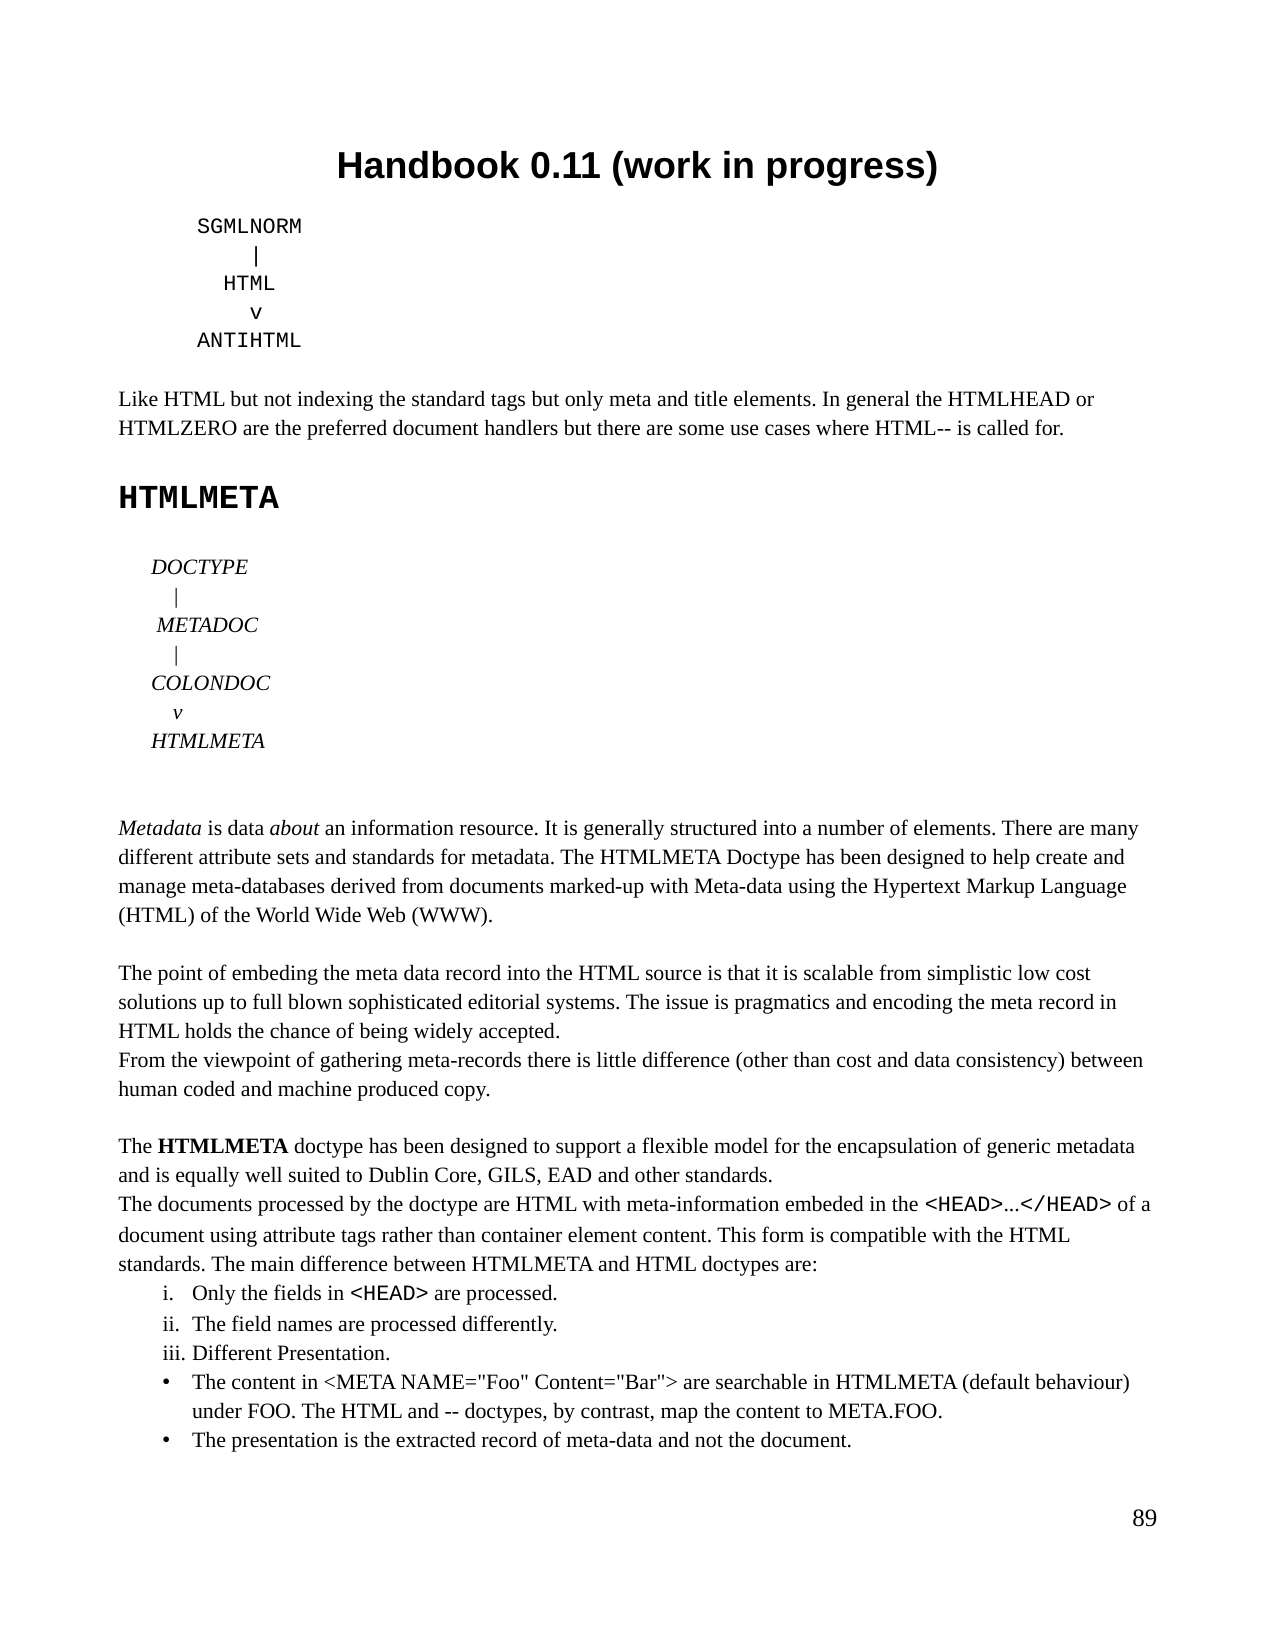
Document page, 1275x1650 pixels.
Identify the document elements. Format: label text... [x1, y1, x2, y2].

text v [118, 699, 1157, 724]
text | [118, 583, 1157, 608]
text COLONDOC [118, 670, 1157, 695]
text The point of embeding the meta data record into the HTML source is that it is scalable from simplistic low cost solutions up to full blown sophisticated editorial systems. The issue is pragmatics and encoding the meta record in HTML holds the chance of being widely accepted. [118, 960, 1157, 1043]
text METADOC [118, 612, 1157, 637]
text | [118, 641, 1157, 666]
text DOCTYPE [118, 554, 1157, 579]
text HTML [118, 273, 1157, 297]
text Like HTML but not indexing the standard tags but only meta and title elements. In general the HTMLHEAD or HTMLZERO are the preferred document handlers but there are some use cases where HTML-- is called for. [118, 386, 1157, 441]
list The presentation is the extracted record of meta-data and not the document. [162, 1427, 1157, 1452]
list Different Presentation. [162, 1340, 1157, 1365]
list The content in <META NAME="Foo" Content="Bar"> are searchable in HTMLMETA (default behaviour) under FOO. The HTML and -- doctypes, by contrast, map the content to META.FOO. [162, 1369, 1157, 1423]
text ANTIHTML [118, 329, 1157, 354]
text HTMLMETA [118, 728, 1157, 753]
text The documents processed by the doctype are HTML with meta-information embeded in the <HEAD>...</HEAD> of a document using attribute tags rather than container element content. This form is compatible with the HTML standards. The main difference between HTMLMETA and HTML doctypes are: [118, 1191, 1157, 1276]
text From the viewpoint of gathering meta-records there is little difference (other than cost and data consistency) between human coded and machine produced copy. [118, 1047, 1157, 1101]
text The HTMLMETA doctype has been designed to support a flexible model for the encapsulation of generic metadata and is equally well suited to Dublin Core, GILS, EAD and other standards. [118, 1133, 1157, 1188]
text SGMLNORM [118, 216, 1157, 241]
list Only the fields in <HEAD> are processed. [162, 1280, 1157, 1307]
text v [118, 301, 1157, 326]
list The field names are processed differently. [162, 1311, 1157, 1336]
subtitle HTMLMETA [118, 480, 1157, 518]
text Metadata is data about an information resource. It is generally structured into a number of elements. There are many different attribute sets and standards for metadata. The HTMLMETA Doctype has been designed to help create and manage meta-databases derived from documents marked-up with Meta-data using the Hypertext Markup Language (HTML) of the World Wide Web (WWW). [118, 815, 1157, 927]
text | [118, 244, 1157, 269]
